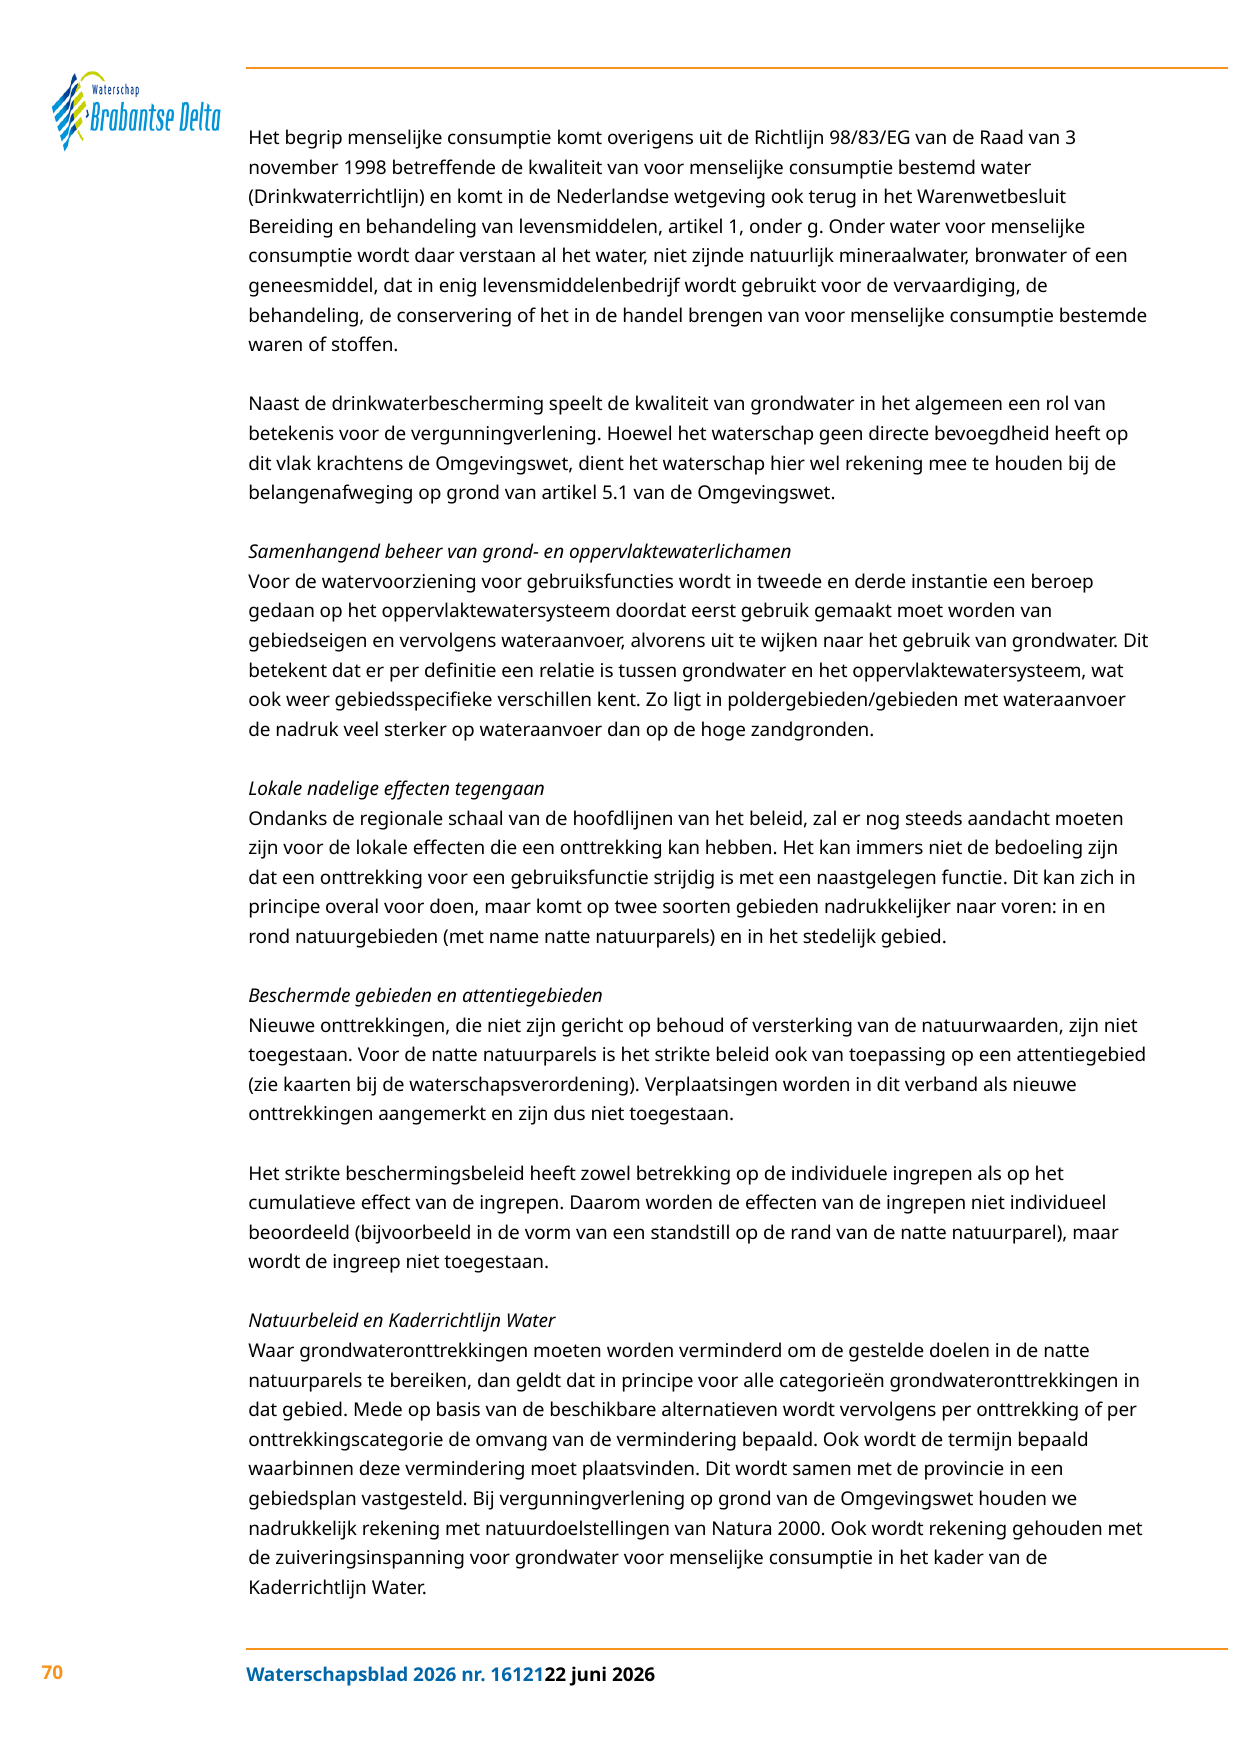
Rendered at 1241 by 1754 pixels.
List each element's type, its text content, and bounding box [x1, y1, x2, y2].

text Ondanks de regionale schaal van de hoofdlijnen van het beleid, zal er nog steeds aandacht moeten zijn voor de lokale effecten die een onttrekking kan hebben. Het kan immers niet de bedoeling zijn dat een onttrekking voor een gebruiksfunctie strijdig is met een naastgelegen functie. Dit kan zich in principe overal voor doen, maar komt op twee soorten gebieden nadrukkelijker naar voren: in en rond natuurgebieden (met name natte natuurparels) en in het stedelijk gebied. [248, 805, 1152, 949]
text Natuurbeleid en Kaderrichtlijn Water [248, 1308, 1152, 1333]
text Waar grondwateronttrekkingen moeten worden verminderd om de gestelde doelen in de natte natuurparels te bereiken, dan geldt dat in principe voor alle categorieën grondwateronttrekkingen in dat gebied. Mede op basis van de beschikbare alternatieven wordt vervolgens per onttrekking of per onttrekkingscategorie de omvang van de vermindering bepaald. Ook wordt de termijn bepaald waarbinnen deze vermindering moet plaatsvinden. Dit wordt samen met de provincie in een gebiedsplan vastgesteld. Bij vergunningverlening op grond van de Omgevingswet houden we nadrukkelijk rekening met natuurdoelstellingen van Natura 2000. Ook wordt rekening gehouden met de zuiveringsinspanning voor grondwater voor menselijke consumptie in het kader van de Kaderrichtlijn Water. [248, 1337, 1152, 1600]
text Lokale nadelige effecten tegengaan [248, 775, 1152, 801]
text Voor de watervoorziening voor gebruiksfuncties wordt in tweede en derde instantie een beroep gedaan op het oppervlaktewatersysteem doordat eerst gebruik gemaakt moet worden van gebiedseigen en vervolgens wateraanvoer, alvorens uit te wijken naar het gebruik van grondwater. Dit betekent dat er per definitie een relatie is tussen grondwater en het oppervlaktewatersysteem, wat ook weer gebiedsspecifieke verschillen kent. Zo ligt in poldergebieden/gebieden met wateraanvoer de nadruk veel sterker op wateraanvoer dan op de hoge zandgronden. [248, 568, 1152, 742]
text Beschermde gebieden en attentiegebieden [248, 982, 1152, 1008]
text Het strikte beschermingsbeleid heeft zowel betrekking op de individuele ingrepen als op het cumulatieve effect van de ingrepen. Daarom worden de effecten van de ingrepen niet individueel beoordeeld (bijvoorbeeld in de vorm van een standstill op de rand van de natte natuurparel), maar wordt de ingreep niet toegestaan. [248, 1160, 1152, 1274]
text Naast de drinkwaterbescherming speelt de kwaliteit van grondwater in het algemeen een rol van betekenis voor de vergunningverlening. Hoewel het waterschap geen directe bevoegdheid heeft op dit vlak krachtens de Omgevingswet, dient het waterschap hier wel rekening mee te houden bij de belangenafweging op grond van artikel 5.1 van de Omgevingswet. [248, 391, 1152, 505]
text Het begrip menselijke consumptie komt overigens uit de Richtlijn 98/83/EG van de Raad van 3 november 1998 betreffende de kwaliteit van voor menselijke consumptie bestemd water (Drinkwaterrichtlijn) en komt in de Nederlandse wetgeving ook terug in het Warenwetbesluit Bereiding en behandeling van levensmiddelen, artikel 1, onder g. Onder water voor menselijke consumptie wordt daar verstaan al het water, niet zijnde natuurlijk mineraalwater, bronwater of een geneesmiddel, dat in enig levensmiddelenbedrijf wordt gebruikt voor de vervaardiging, de behandeling, de conservering of het in de handel brengen van voor menselijke consumptie bestemde waren of stoffen. [248, 124, 1152, 357]
picture [41, 47, 231, 172]
text Samenhangend beheer van grond- en oppervlaktewaterlichamen [248, 538, 1152, 564]
text Nieuwe onttrekkingen, die niet zijn gericht op behoud of versterking van de natuurwaarden, zijn niet toegestaan. Voor de natte natuurparels is het strikte beleid ook van toepassing op een attentiegebied (zie kaarten bij de waterschapsverordening). Verplaatsingen worden in dit verband als nieuwe onttrekkingen aangemerkt en zijn dus niet toegestaan. [248, 1012, 1152, 1126]
